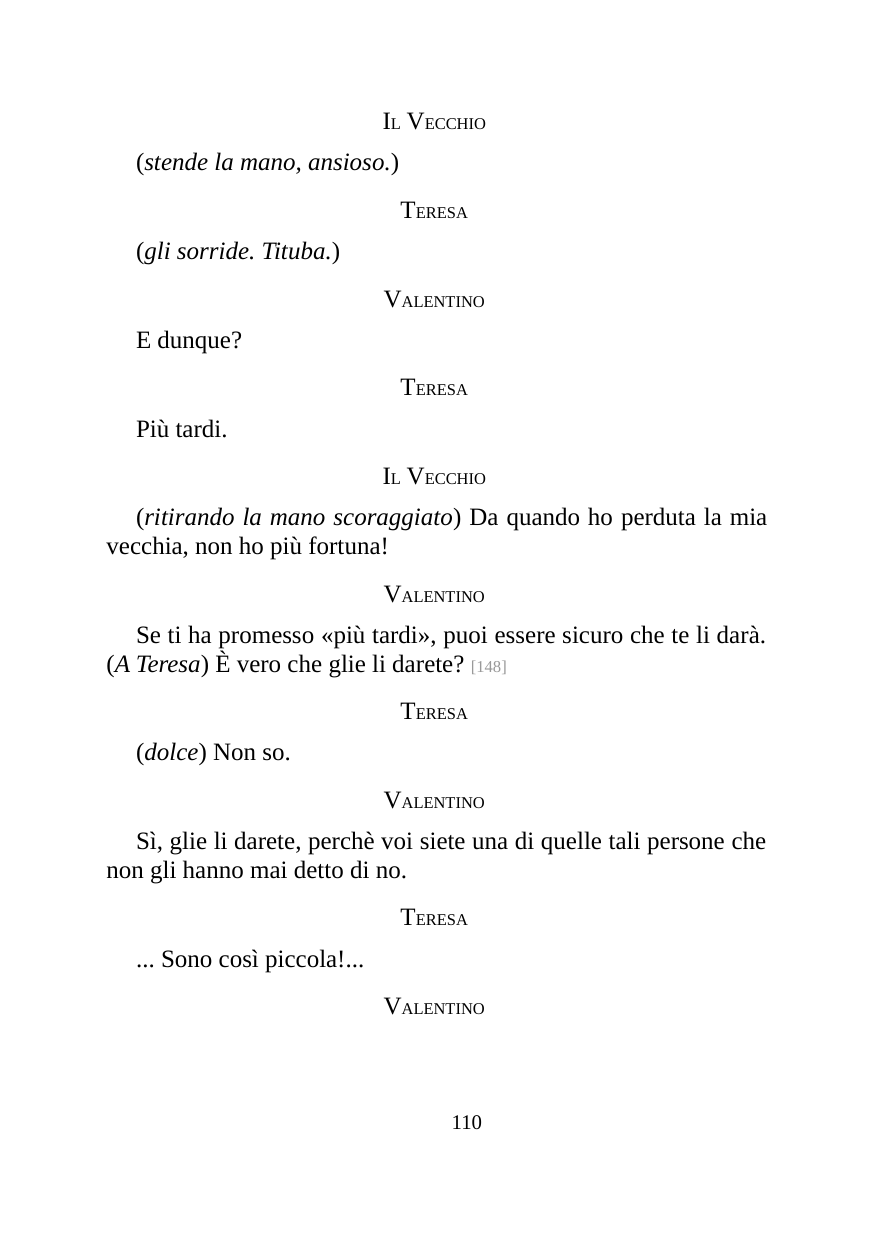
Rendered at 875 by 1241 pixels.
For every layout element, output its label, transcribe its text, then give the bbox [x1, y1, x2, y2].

text Valentino [106, 991, 768, 1020]
text Valentino [106, 785, 768, 814]
text (stende la mano, ansioso.) [106, 147, 768, 176]
text Sì, glie li darete, perchè voi siete una di quelle tali persone che non gli hanno mai detto di no. [106, 826, 768, 884]
text E dunque? [106, 325, 768, 354]
text Valentino [106, 579, 768, 607]
text Teresa [106, 902, 768, 931]
text Teresa [106, 696, 768, 725]
text ... Sono così piccola!... [106, 944, 768, 972]
text Se ti ha promesso «più tardi», puoi essere sicuro che te li darà. (A Teresa) È vero che glie li darete? [148] [106, 620, 768, 677]
text (ritirando la mano scoraggiato) Da quando ho perduta la mia vecchia, non ho più fortuna! [106, 502, 768, 560]
text Teresa [106, 372, 768, 401]
text Più tardi. [106, 414, 768, 442]
text Teresa [106, 195, 768, 224]
text Il Vecchio [106, 461, 768, 490]
text Valentino [106, 284, 768, 312]
text (gli sorride. Tituba.) [106, 236, 768, 265]
text (dolce) Non so. [106, 737, 768, 766]
text Il Vecchio [106, 106, 768, 135]
